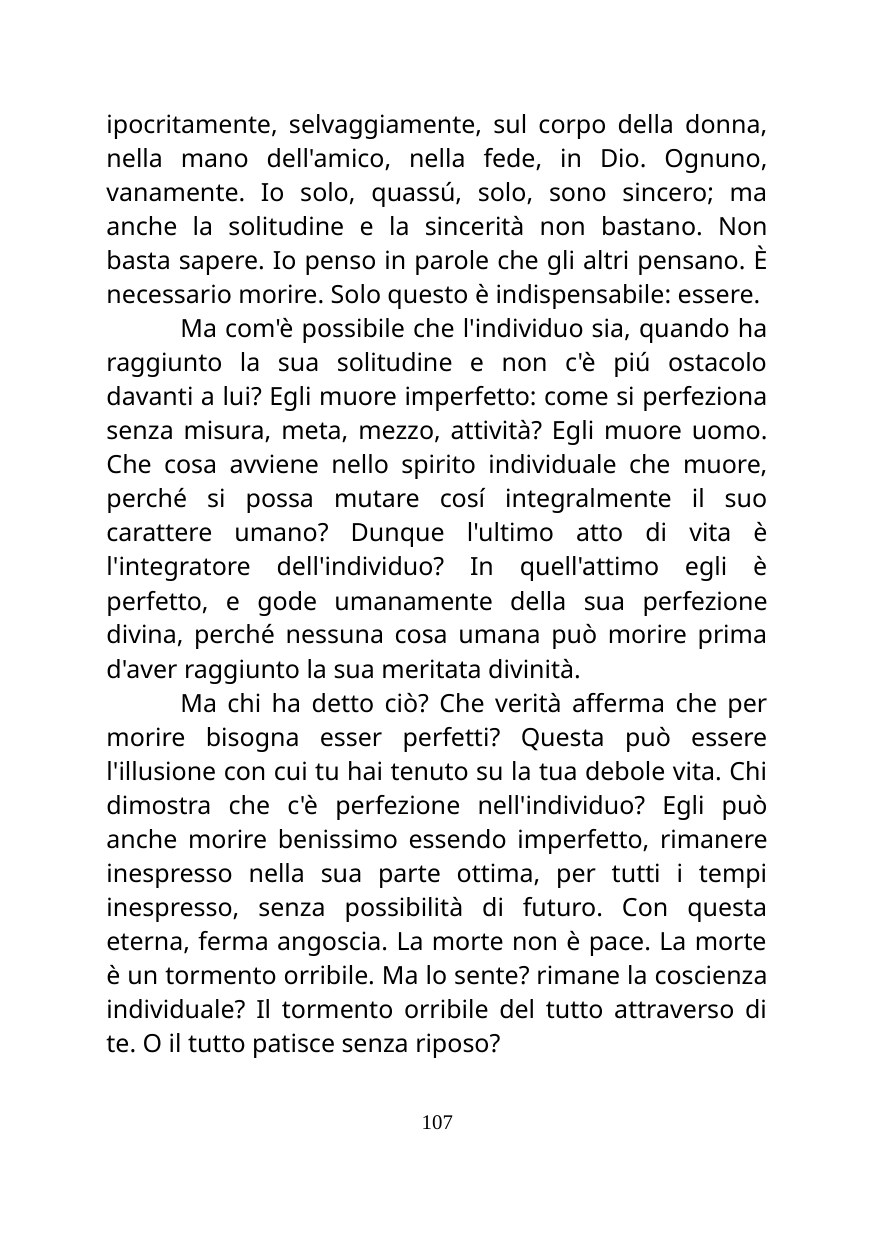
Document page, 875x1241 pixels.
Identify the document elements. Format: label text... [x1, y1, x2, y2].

text ipocritamente, selvaggiamente, sul corpo della donna, nella mano dell'amico, nella fede, in Dio. Ognuno, vanamente. Io solo, quassú, solo, sono sincero; ma anche la solitudine e la sincerità non bastano. Non basta sapere. Io penso in parole che gli altri pensano. È necessario morire. Solo questo è indispensabile: essere. [106, 106, 768, 311]
text Ma com'è possibile che l'individuo sia, quando ha raggiunto la sua solitudine e non c'è piú ostacolo davanti a lui? Egli muore imperfetto: come si perfeziona senza misura, meta, mezzo, attività? Egli muore uomo. Che cosa avviene nello spirito individuale che muore, perché si possa mutare cosí integralmente il suo carattere umano? Dunque l'ultimo atto di vita è l'integratore dell'individuo? In quell'attimo egli è perfetto, e gode umanamente della sua perfezione divina, perché nessuna cosa umana può morire prima d'aver raggiunto la sua meritata divinità. [106, 311, 768, 685]
text Ma chi ha detto ciò? Che verità afferma che per morire bisogna esser perfetti? Questa può essere l'illusione con cui tu hai tenuto su la tua debole vita. Chi dimostra che c'è perfezione nell'individuo? Egli può anche morire benissimo essendo imperfetto, rimanere inespresso nella sua parte ottima, per tutti i tempi inespresso, senza possibilità di futuro. Con questa eterna, ferma angoscia. La morte non è pace. La morte è un tormento orribile. Ma lo sente? rimane la coscienza individuale? Il tormento orribile del tutto attraverso di te. O il tutto patisce senza riposo? [106, 685, 768, 1060]
